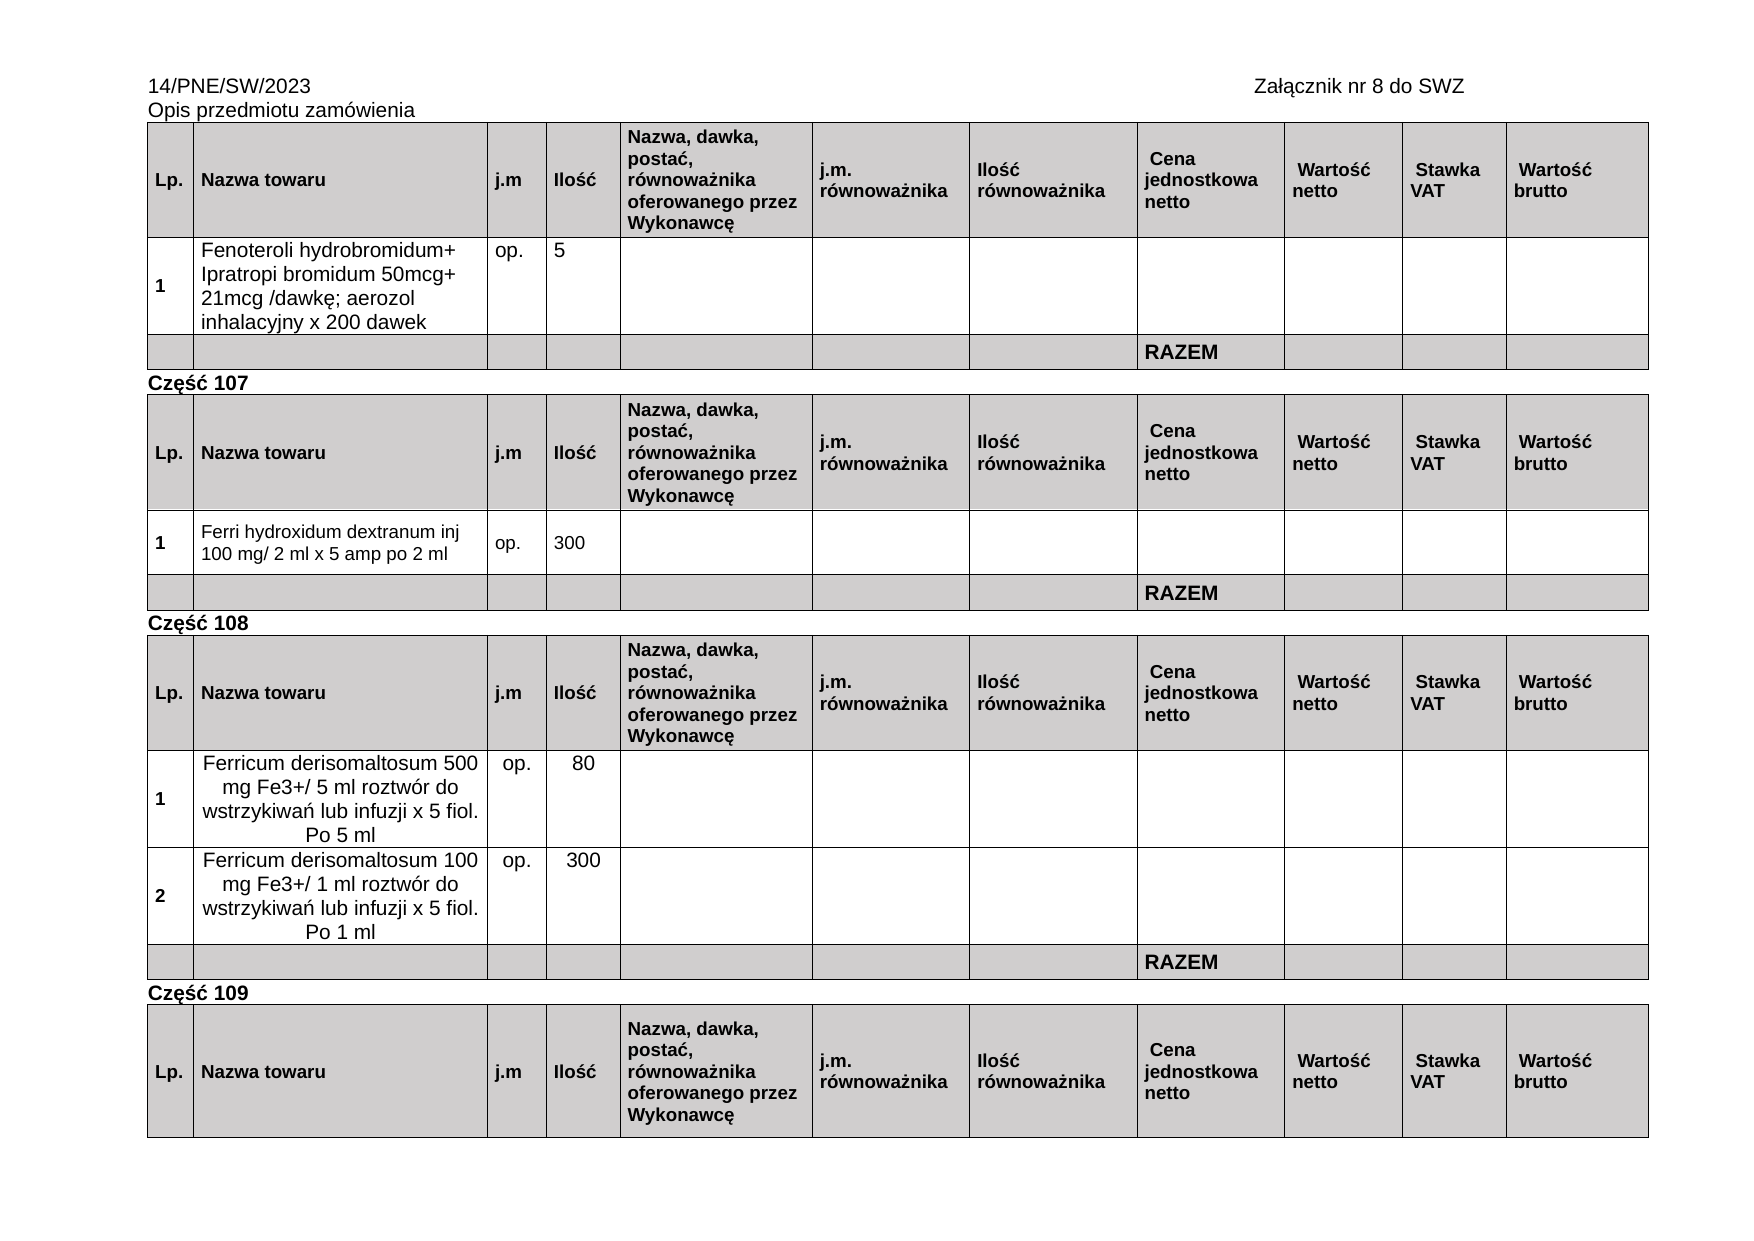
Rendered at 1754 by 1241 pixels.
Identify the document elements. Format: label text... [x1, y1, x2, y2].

table_header j.m [488, 123, 546, 237]
table_cell [1285, 945, 1402, 979]
table_header j.m. równoważnika [813, 123, 969, 237]
table_cell RAZEM [1138, 945, 1284, 979]
table_cell op. [488, 238, 546, 334]
table_cell [194, 575, 487, 610]
table_cell [148, 575, 193, 610]
table_header Cena jednostkowa netto [1138, 123, 1284, 237]
table_cell [621, 238, 812, 334]
table_header j.m [488, 636, 546, 750]
table_cell [813, 335, 969, 369]
table_cell op. [488, 751, 546, 847]
table_header Nazwa, dawka, postać, równoważnika oferowanego przez Wykonawcę [621, 636, 812, 750]
table_cell 300 [547, 848, 620, 944]
table_header Cena jednostkowa netto [1138, 1005, 1284, 1137]
table_cell [1285, 335, 1402, 369]
table_cell [970, 335, 1137, 369]
table_header Lp. [148, 636, 193, 750]
table_cell op. [488, 848, 546, 944]
table_cell [621, 575, 812, 610]
table_cell [970, 575, 1137, 610]
table_cell [1507, 575, 1648, 610]
table_cell 1 [148, 238, 193, 334]
table_cell [488, 945, 546, 979]
table_cell op. [488, 511, 546, 574]
table_header Wartość netto [1285, 123, 1402, 237]
table_cell [813, 511, 969, 574]
table_cell [1507, 751, 1648, 847]
table_cell 300 [547, 511, 620, 574]
table_cell [547, 575, 620, 610]
table_header j.m. równoważnika [813, 636, 969, 750]
table_cell [1285, 575, 1402, 610]
table_cell [970, 945, 1137, 979]
table_header Nazwa, dawka, postać, równoważnika oferowanego przez Wykonawcę [621, 1005, 812, 1137]
table_cell Ferricum derisomaltosum 100 mg Fe3+/ 1 ml roztwór do wstrzykiwań lub infuzji x 5 fiol. Po 1 ml [194, 848, 487, 944]
table_cell RAZEM [1138, 335, 1284, 369]
table_cell [1403, 945, 1506, 979]
table_header Nazwa towaru [194, 123, 487, 237]
table_cell [1138, 238, 1284, 334]
table_header Lp. [148, 1005, 193, 1137]
table_header Wartość brutto [1507, 1005, 1648, 1137]
table_cell 1 [148, 751, 193, 847]
table_header j.m [488, 1005, 546, 1137]
table_cell [1507, 335, 1648, 369]
table_cell 80 [547, 751, 620, 847]
table_cell [970, 848, 1137, 944]
table_cell [488, 575, 546, 610]
table_cell [1285, 238, 1402, 334]
table_header Wartość netto [1285, 1005, 1402, 1137]
table_header Lp. [148, 395, 193, 509]
table_header Ilość [547, 395, 620, 509]
table_cell 1 [148, 511, 193, 574]
table_cell [1507, 238, 1648, 334]
text Część 108 [148, 611, 1606, 635]
table_header Wartość brutto [1507, 123, 1648, 237]
table_header j.m [488, 395, 546, 509]
table_cell [1403, 751, 1506, 847]
table_cell [621, 945, 812, 979]
table_cell [194, 335, 487, 369]
table_cell [813, 238, 969, 334]
table_cell [621, 751, 812, 847]
table_cell [970, 511, 1137, 574]
table_cell [813, 945, 969, 979]
table_header Ilość równoważnika [970, 123, 1137, 237]
table_cell [621, 848, 812, 944]
table_header Nazwa towaru [194, 395, 487, 509]
table_header Wartość netto [1285, 636, 1402, 750]
table_cell [1285, 751, 1402, 847]
table_cell [488, 335, 546, 369]
table_cell [1403, 238, 1506, 334]
table_header Ilość [547, 1005, 620, 1137]
table_header Nazwa, dawka, postać, równoważnika oferowanego przez Wykonawcę [621, 395, 812, 509]
table_header Stawka VAT [1403, 1005, 1506, 1137]
table_cell [813, 575, 969, 610]
table_header j.m. równoważnika [813, 395, 969, 509]
table_header Cena jednostkowa netto [1138, 395, 1284, 509]
table_cell [1507, 511, 1648, 574]
table_cell [1403, 575, 1506, 610]
table_cell [813, 751, 969, 847]
table_cell [148, 335, 193, 369]
table_header Stawka VAT [1403, 636, 1506, 750]
table_header Wartość brutto [1507, 395, 1648, 509]
table_cell 5 [547, 238, 620, 334]
table_cell [1138, 848, 1284, 944]
table_cell [148, 945, 193, 979]
table_cell [1507, 945, 1648, 979]
table_header j.m. równoważnika [813, 1005, 969, 1137]
table_cell [1285, 511, 1402, 574]
table_header Wartość brutto [1507, 636, 1648, 750]
table_cell [1403, 511, 1506, 574]
table_header Ilość [547, 123, 620, 237]
table_header Ilość równoważnika [970, 395, 1137, 509]
table_header Ilość [547, 636, 620, 750]
table_header Lp. [148, 123, 193, 237]
table_cell [970, 751, 1137, 847]
table_header Stawka VAT [1403, 395, 1506, 509]
table_cell [970, 238, 1137, 334]
table_cell Ferricum derisomaltosum 500 mg Fe3+/ 5 ml roztwór do wstrzykiwań lub infuzji x 5 fiol. Po 5 ml [194, 751, 487, 847]
table_cell [1403, 335, 1506, 369]
table_header Ilość równoważnika [970, 636, 1137, 750]
table_cell [1285, 848, 1402, 944]
text Część 107 [148, 370, 1606, 394]
table_cell [1138, 751, 1284, 847]
table_header Nazwa, dawka, postać, równoważnika oferowanego przez Wykonawcę [621, 123, 812, 237]
table_cell [813, 848, 969, 944]
table_cell [621, 335, 812, 369]
table_header Wartość netto [1285, 395, 1402, 509]
table_cell 2 [148, 848, 193, 944]
table_header Ilość równoważnika [970, 1005, 1137, 1137]
table_cell [1403, 848, 1506, 944]
table_cell [1138, 511, 1284, 574]
table_header Nazwa towaru [194, 1005, 487, 1137]
table_header Nazwa towaru [194, 636, 487, 750]
table_cell [621, 511, 812, 574]
table_header Cena jednostkowa netto [1138, 636, 1284, 750]
table_cell [1507, 848, 1648, 944]
text Część 109 [148, 980, 1606, 1004]
table_header Stawka VAT [1403, 123, 1506, 237]
table_cell [547, 945, 620, 979]
table_cell [194, 945, 487, 979]
table_cell Ferri hydroxidum dextranum inj 100 mg/ 2 ml x 5 amp po 2 ml [194, 511, 487, 574]
table_cell RAZEM [1138, 575, 1284, 610]
table_cell [547, 335, 620, 369]
table_cell Fenoteroli hydrobromidum+ Ipratropi bromidum 50mcg+ 21mcg /dawkę; aerozol inhalacyjny x 200 dawek [194, 238, 487, 334]
